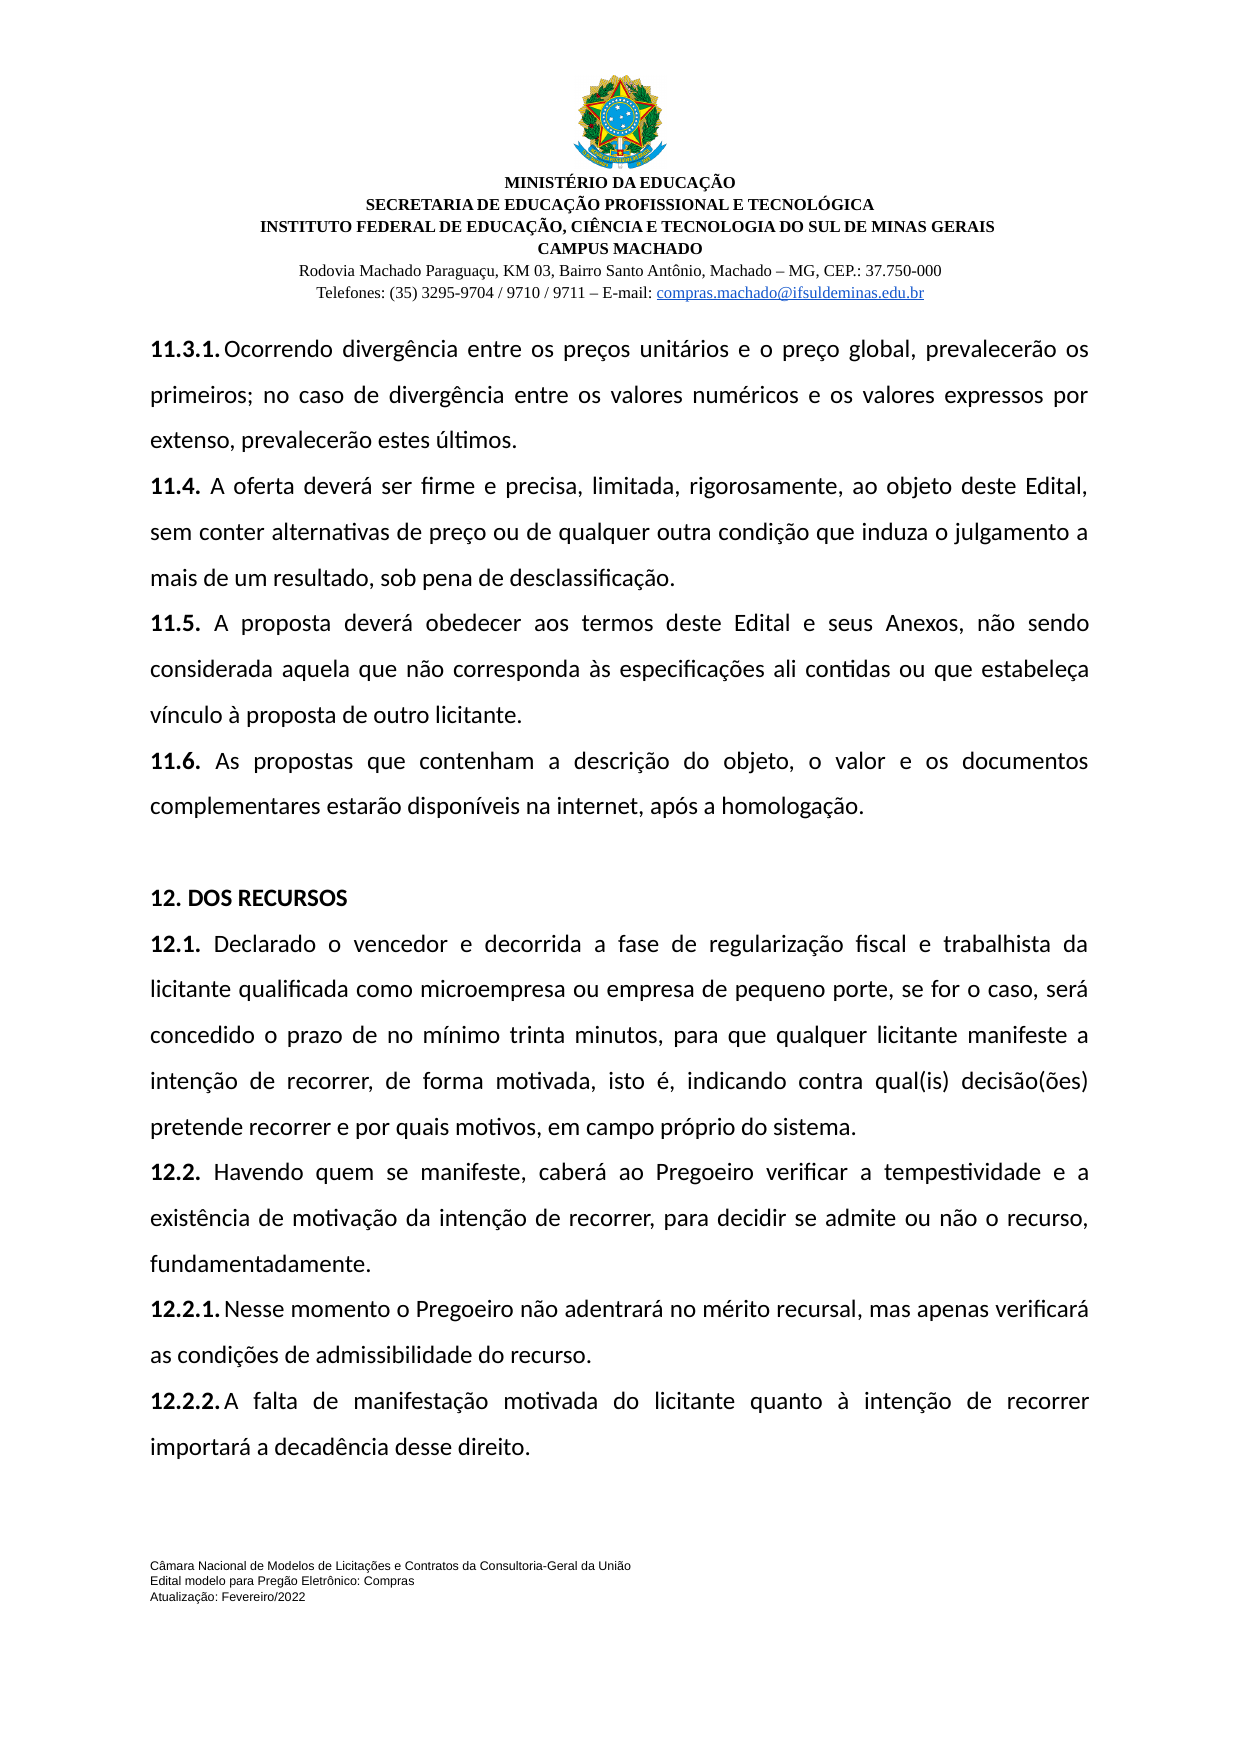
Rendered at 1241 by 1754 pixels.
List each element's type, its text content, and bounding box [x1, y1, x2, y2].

picture [613, 164, 628, 169]
picture [573, 75, 667, 169]
text 12.1. Declarado o vencedor e decorrida a fase de regularização fiscal e trabalhista da licitante qualificada como microempresa ou empresa de pequeno porte, se for o caso, será concedido o prazo de no mínimo trinta minutos, para que qualquer licitante manifeste a intenção de recorrer, de forma motivada, isto é, indicando contra qual(is) decisão(ões) pretende recorrer e por quais motivos, em campo próprio do sistema. [150, 928, 1090, 1141]
text 12.2.1. Nesse momento o Pregoeiro não adentrará no mérito recursal, mas apenas verificará as condições de admissibilidade do recurso. [150, 1293, 1090, 1370]
text 12.2.2. A falta de manifestação motivada do licitante quanto à intenção de recorrer importará a decadência desse direito. [150, 1385, 1090, 1461]
text 12. DOS RECURSOS [150, 882, 1090, 912]
picture [639, 150, 650, 156]
text 11.6. As propostas que contenham a descrição do objeto, o valor e os documentos complementares estarão disponíveis na internet, após a homologação. [150, 745, 1090, 821]
text 11.5. A proposta deverá obedecer aos termos deste Edital e seus Anexos, não sendo considerada aquela que não corresponda às especificações ali contidas ou que estabeleça vínculo à proposta de outro licitante. [150, 608, 1090, 729]
text 11.4. A oferta deverá ser firme e precisa, limitada, rigorosamente, ao objeto deste Edital, sem conter alternativas de preço ou de qualquer outra condição que induza o julgamento a mais de um resultado, sob pena de desclassificação. [150, 470, 1090, 592]
text 12.2. Havendo quem se manifeste, caberá ao Pregoeiro verificar a tempestividade e a existência de motivação da intenção de recorrer, para decidir se admite ou não o recurso, fundamentadamente. [150, 1156, 1090, 1278]
text 11.3.1. Ocorrendo divergência entre os preços unitários e o preço global, prevalecerão os primeiros; no caso de divergência entre os valores numéricos e os valores expressos por extenso, prevalecerão estes últimos. [150, 333, 1090, 455]
